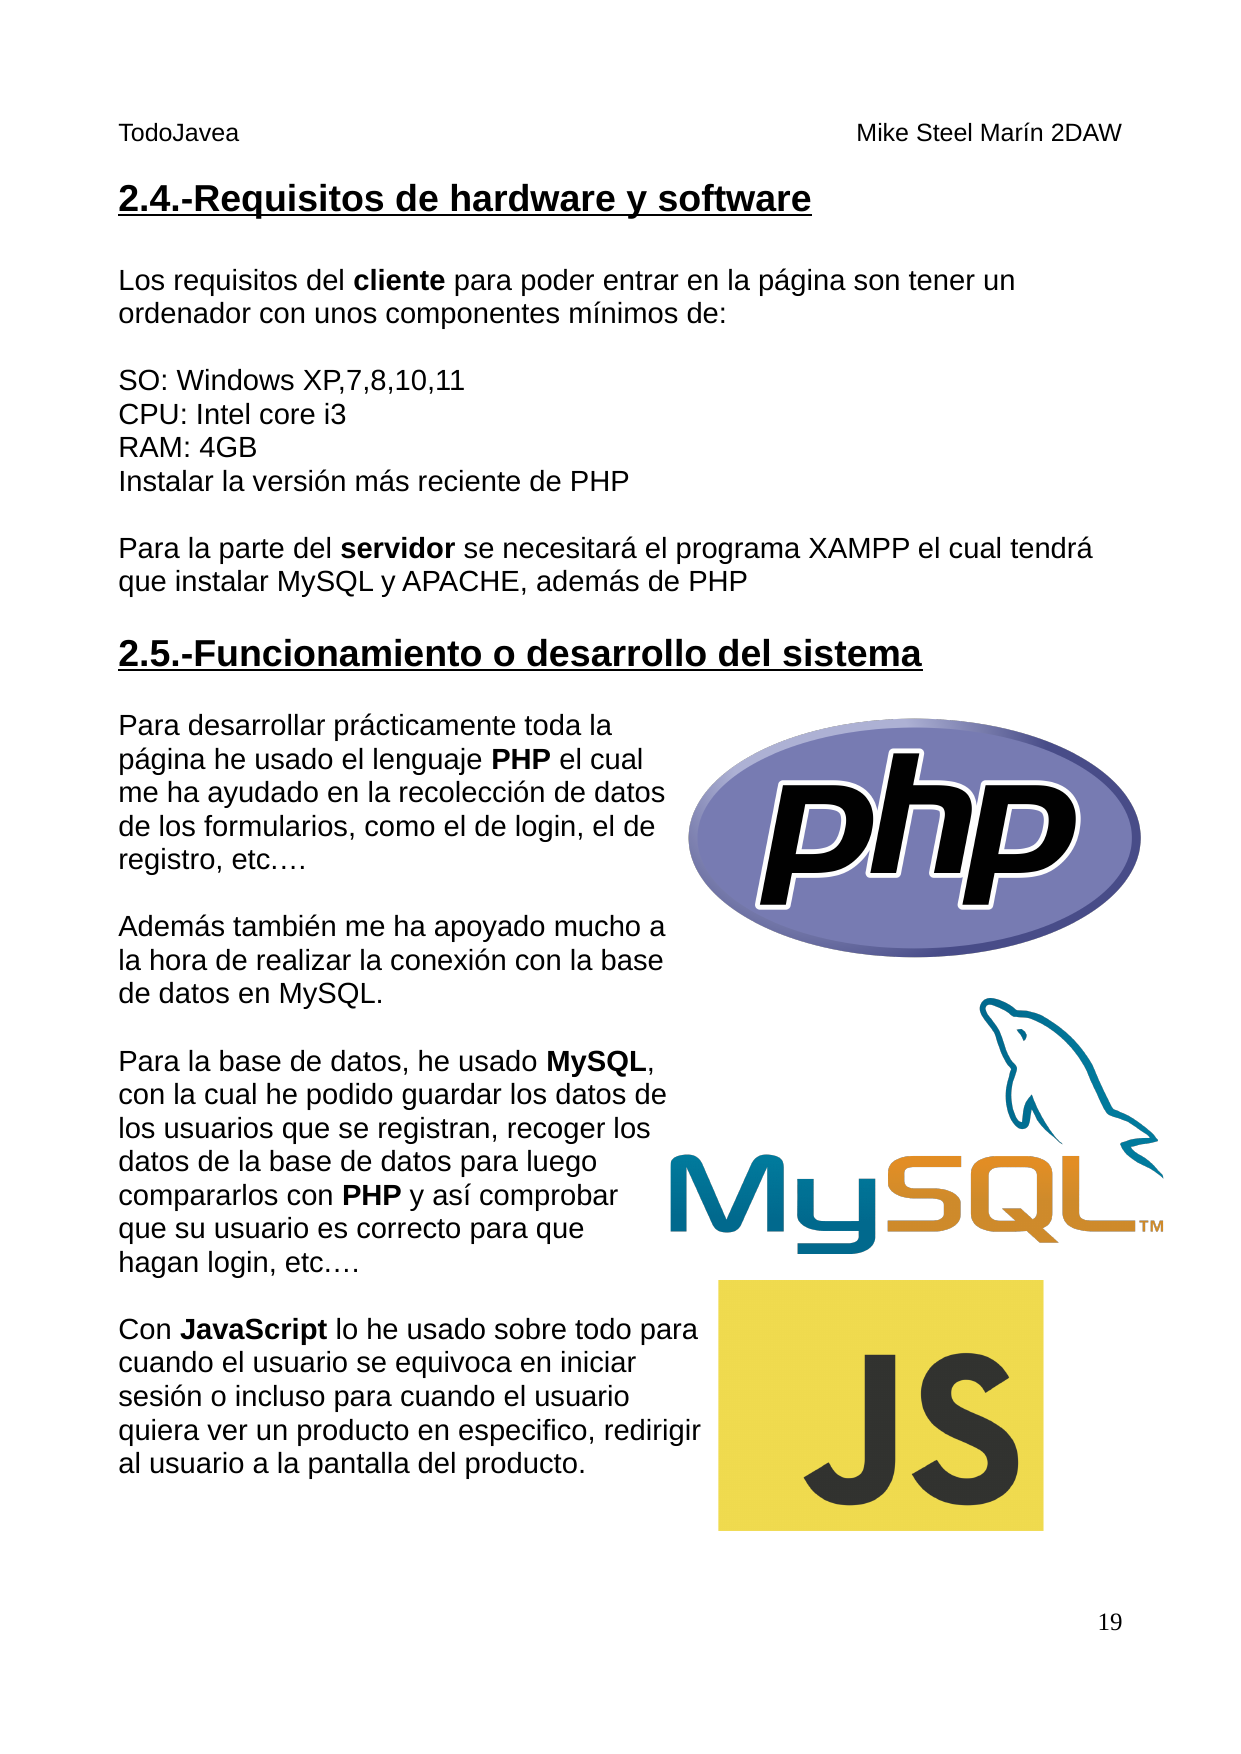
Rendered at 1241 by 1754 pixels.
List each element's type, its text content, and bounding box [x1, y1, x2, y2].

text Los requisitos del cliente para poder entrar en la página son tener un ordenador con unos componentes mínimos de: [118, 263, 1122, 330]
picture [718, 1280, 1044, 1531]
text CPU: Intel core i3 [118, 397, 1122, 430]
text Además también me ha apoyado mucho a la hora de realizar la conexión con la base de datos en MySQL. [118, 909, 1122, 1010]
text 2.5.-Funcionamiento o desarrollo del sistema [118, 632, 1122, 675]
text Instalar la versión más reciente de PHP [118, 464, 1122, 497]
text Para la base de datos, he usado MySQL, con la cual he podido guardar los datos de los usuarios que se registran, recoger los datos de la base de datos para luego compararlos con PHP y así comprobar que su usuario es correcto para que hagan login, etc.… [118, 1044, 1122, 1278]
picture [670, 998, 1164, 1254]
text 2.4.-Requisitos de hardware y software [118, 176, 1122, 219]
picture [682, 712, 1147, 964]
text Para desarrollar prácticamente toda la página he usado el lenguaje PHP el cual me ha ayudado en la recolección de datos de los formularios, como el de login, el de registro, etc.… [118, 708, 1122, 876]
text Para la parte del servidor se necesitará el programa XAMPP el cual tendrá que instalar MySQL y APACHE, además de PHP [118, 531, 1122, 598]
text RAM: 4GB [118, 430, 1122, 464]
picture [997, 998, 1164, 1175]
text SO: Windows XP,7,8,10,11 [118, 363, 1122, 397]
text [1044, 1312, 1122, 1480]
text Con JavaScript lo he usado sobre todo para cuando el usuario se equivoca en iniciar sesión o incluso para cuando el usuario quiera ver un producto en especifico, redirigir al usuario a la pantalla del producto. [118, 1312, 718, 1480]
